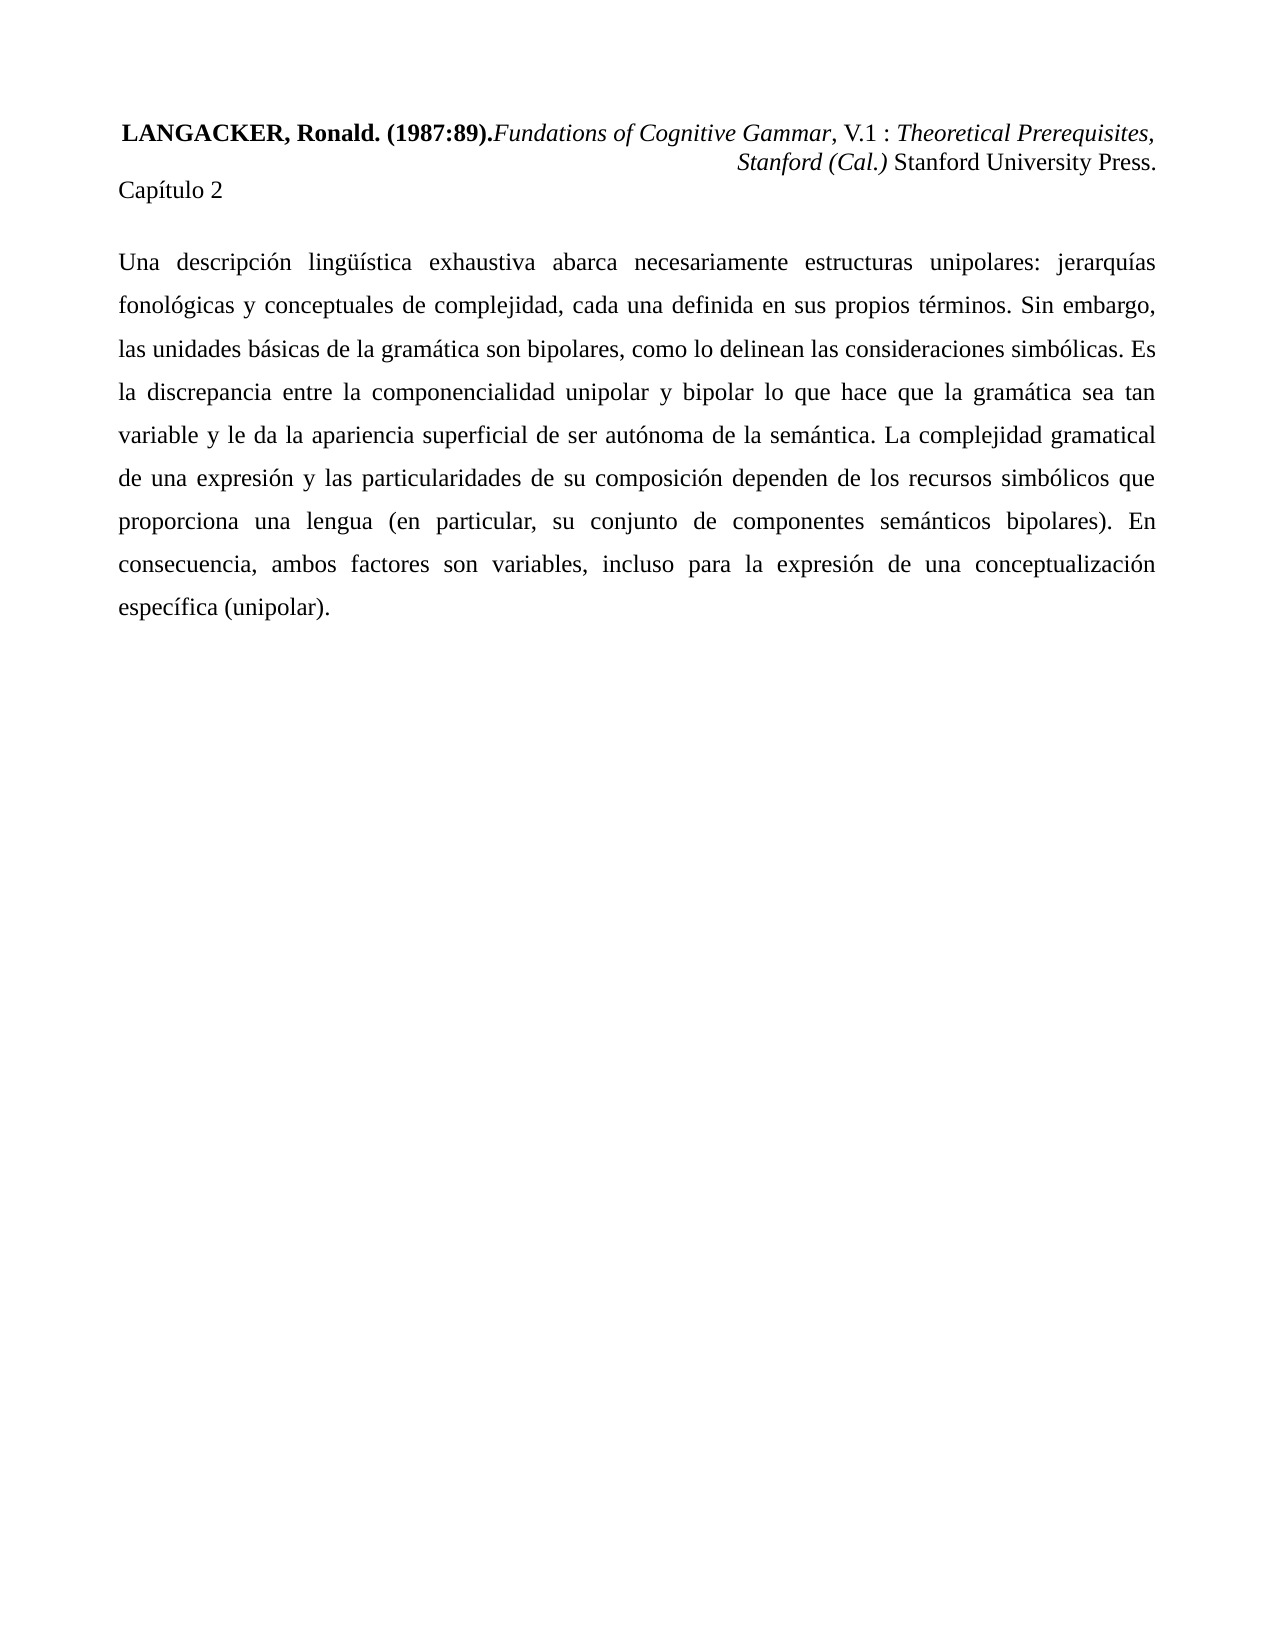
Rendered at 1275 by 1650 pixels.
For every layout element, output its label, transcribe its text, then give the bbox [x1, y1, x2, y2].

text Capítulo 2 [118, 176, 1157, 204]
text Una descripción lingüística exhaustiva abarca necesariamente estructuras unipolares: jerarquías fonológicas y conceptuales de complejidad, cada una definida en sus propios términos. Sin embargo, las unidades básicas de la gramática son bipolares, como lo delinean las consideraciones simbólicas. Es la discrepancia entre la componencialidad unipolar y bipolar lo que hace que la gramática sea tan variable y le da la apariencia superficial de ser autónoma de la semántica. La complejidad gramatical de una expresión y las particularidades de su composición dependen de los recursos simbólicos que proporciona una lengua (en particular, su conjunto de componentes semánticos bipolares). En consecuencia, ambos factores son variables, incluso para la expresión de una conceptualización específica (unipolar). [118, 247, 1157, 621]
text LANGACKER, Ronald. (1987:89).Fundations of Cognitive Gammar, V.1 : Theoretical Prerequisites, Stanford (Cal.) Stanford University Press. [118, 118, 1157, 176]
